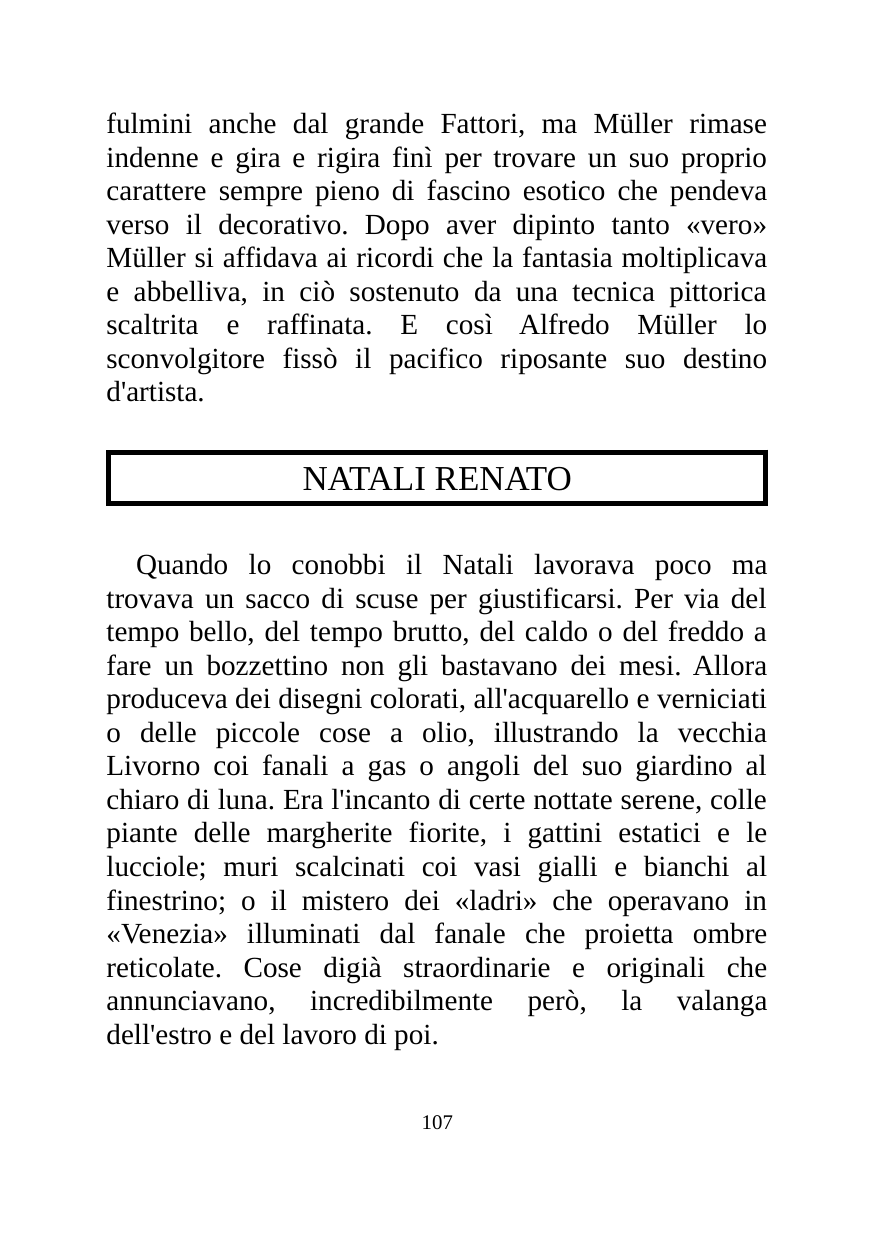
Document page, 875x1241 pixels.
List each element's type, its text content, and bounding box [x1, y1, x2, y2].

subtitle NATALI RENATO [111, 455, 763, 501]
text Quando lo conobbi il Natali lavorava poco ma trovava un sacco di scuse per giustificarsi. Per via del tempo bello, del tempo brutto, del caldo o del freddo a fare un bozzettino non gli bastavano dei mesi. Allora produceva dei disegni colorati, all'acquarello e verniciati o delle piccole cose a olio, illustrando la vecchia Livorno coi fanali a gas o angoli del suo giardino al chiaro di luna. Era l'incanto di certe nottate serene, colle piante delle margherite fiorite, i gattini estatici e le lucciole; muri scalcinati coi vasi gialli e bianchi al finestrino; o il mistero dei «ladri» che operavano in «Venezia» illuminati dal fanale che proietta ombre reticolate. Cose digià straordinarie e originali che annunciavano, incredibilmente però, la valanga dell'estro e del lavoro di poi. [106, 547, 768, 1050]
text fulmini anche dal grande Fattori, ma Müller rimase indenne e gira e rigira finì per trovare un suo proprio carattere sempre pieno di fascino esotico che pendeva verso il decorativo. Dopo aver dipinto tanto «vero» Müller si affidava ai ricordi che la fantasia moltiplicava e abbelliva, in ciò sostenuto da una tecnica pittorica scaltrita e raffinata. E così Alfredo Müller lo sconvolgitore fissò il pacifico riposante suo destino d'artista. [106, 106, 768, 408]
